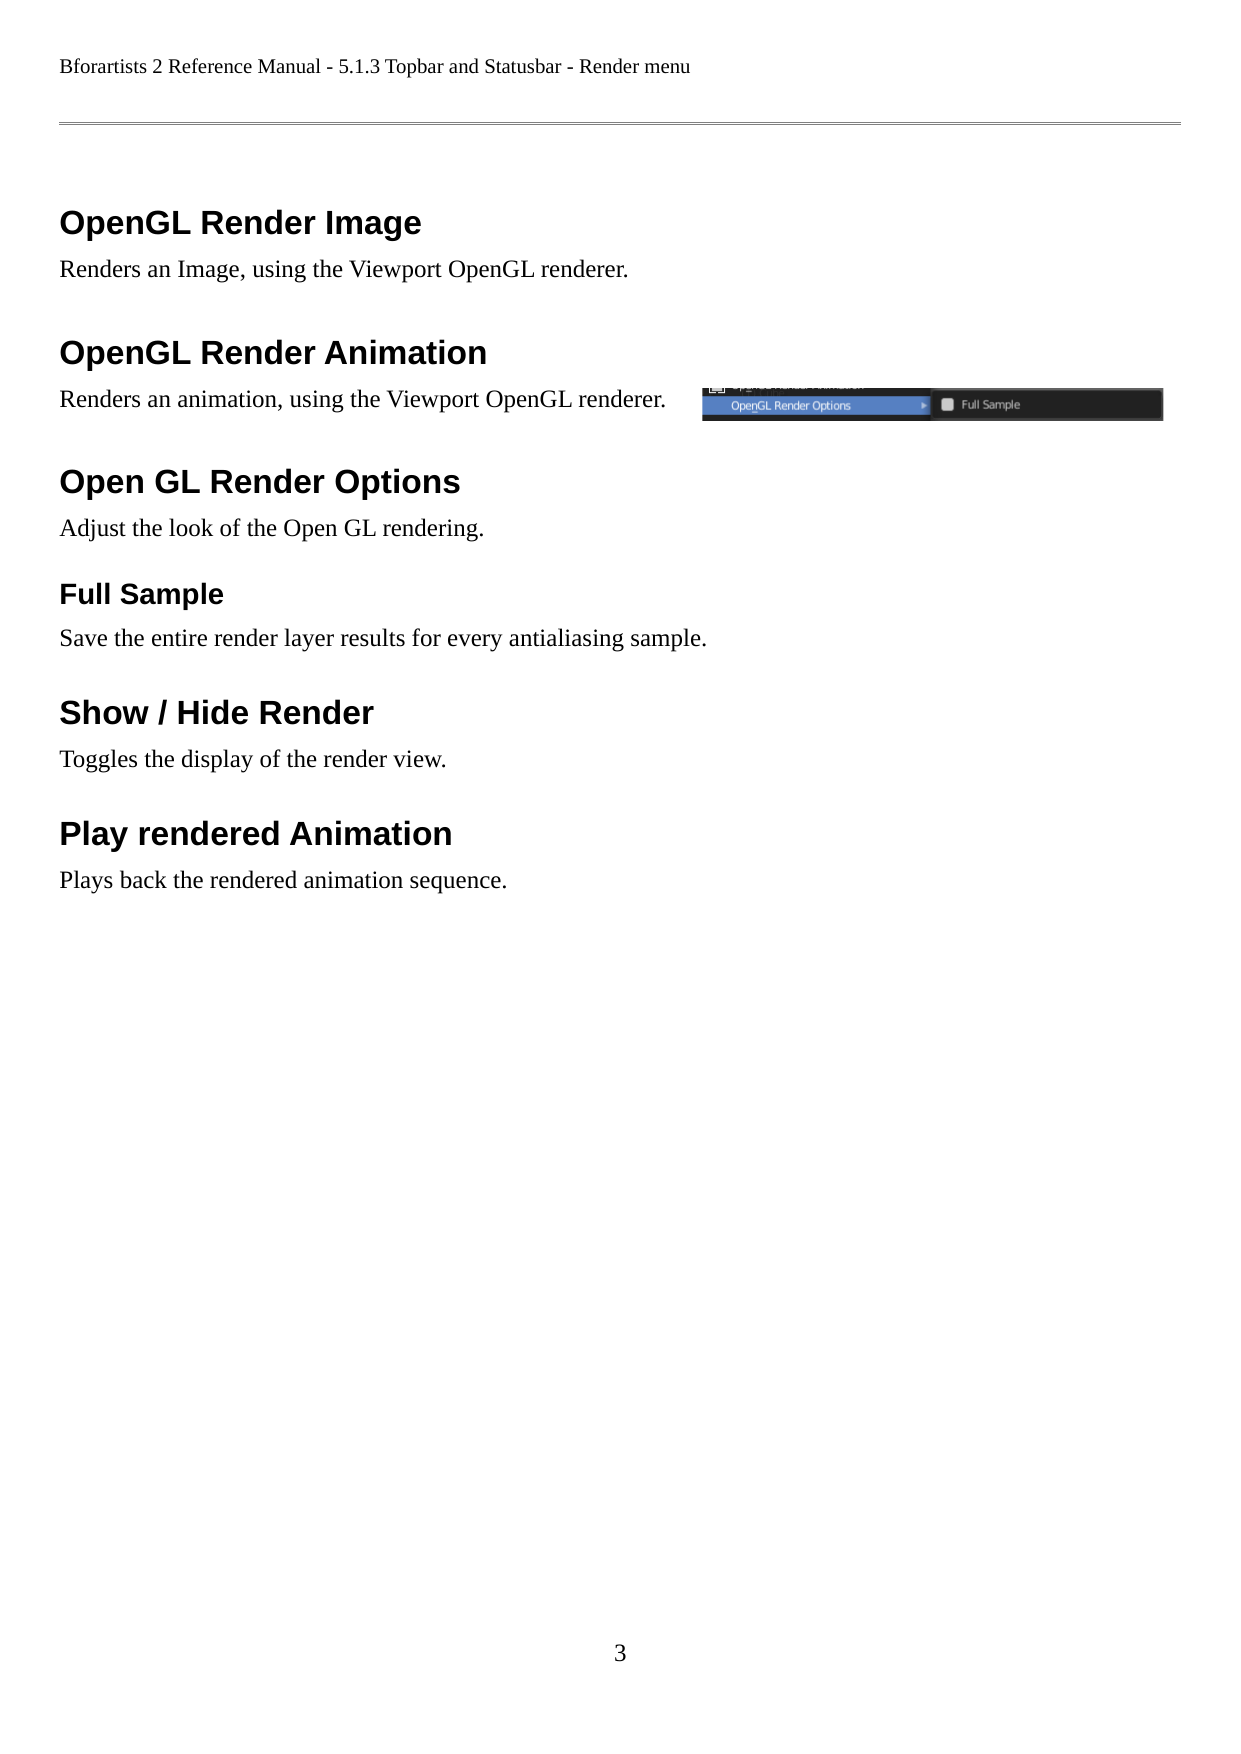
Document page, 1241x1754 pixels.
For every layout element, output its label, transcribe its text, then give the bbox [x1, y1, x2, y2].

text Adjust the look of the Open GL rendering. [59, 513, 1181, 542]
text Renders an animation, using the Viewport OpenGL renderer. [59, 384, 1181, 413]
text Save the entire render layer results for every antialiasing sample. [59, 623, 1181, 652]
subtitle OpenGL Render Animation [59, 333, 1181, 371]
subtitle Play rendered Animation [59, 814, 1181, 853]
text Toggles the display of the render view. [59, 744, 1181, 773]
picture [702, 388, 1164, 421]
subtitle Full Sample [59, 577, 1181, 611]
subtitle Show / Hide Render [59, 693, 1181, 732]
subtitle Open GL Render Options [59, 462, 1181, 501]
text Plays back the rendered animation sequence. [59, 865, 1181, 894]
subtitle OpenGL Render Image [59, 203, 1181, 242]
text Renders an Image, using the Viewport OpenGL renderer. [59, 254, 1181, 283]
